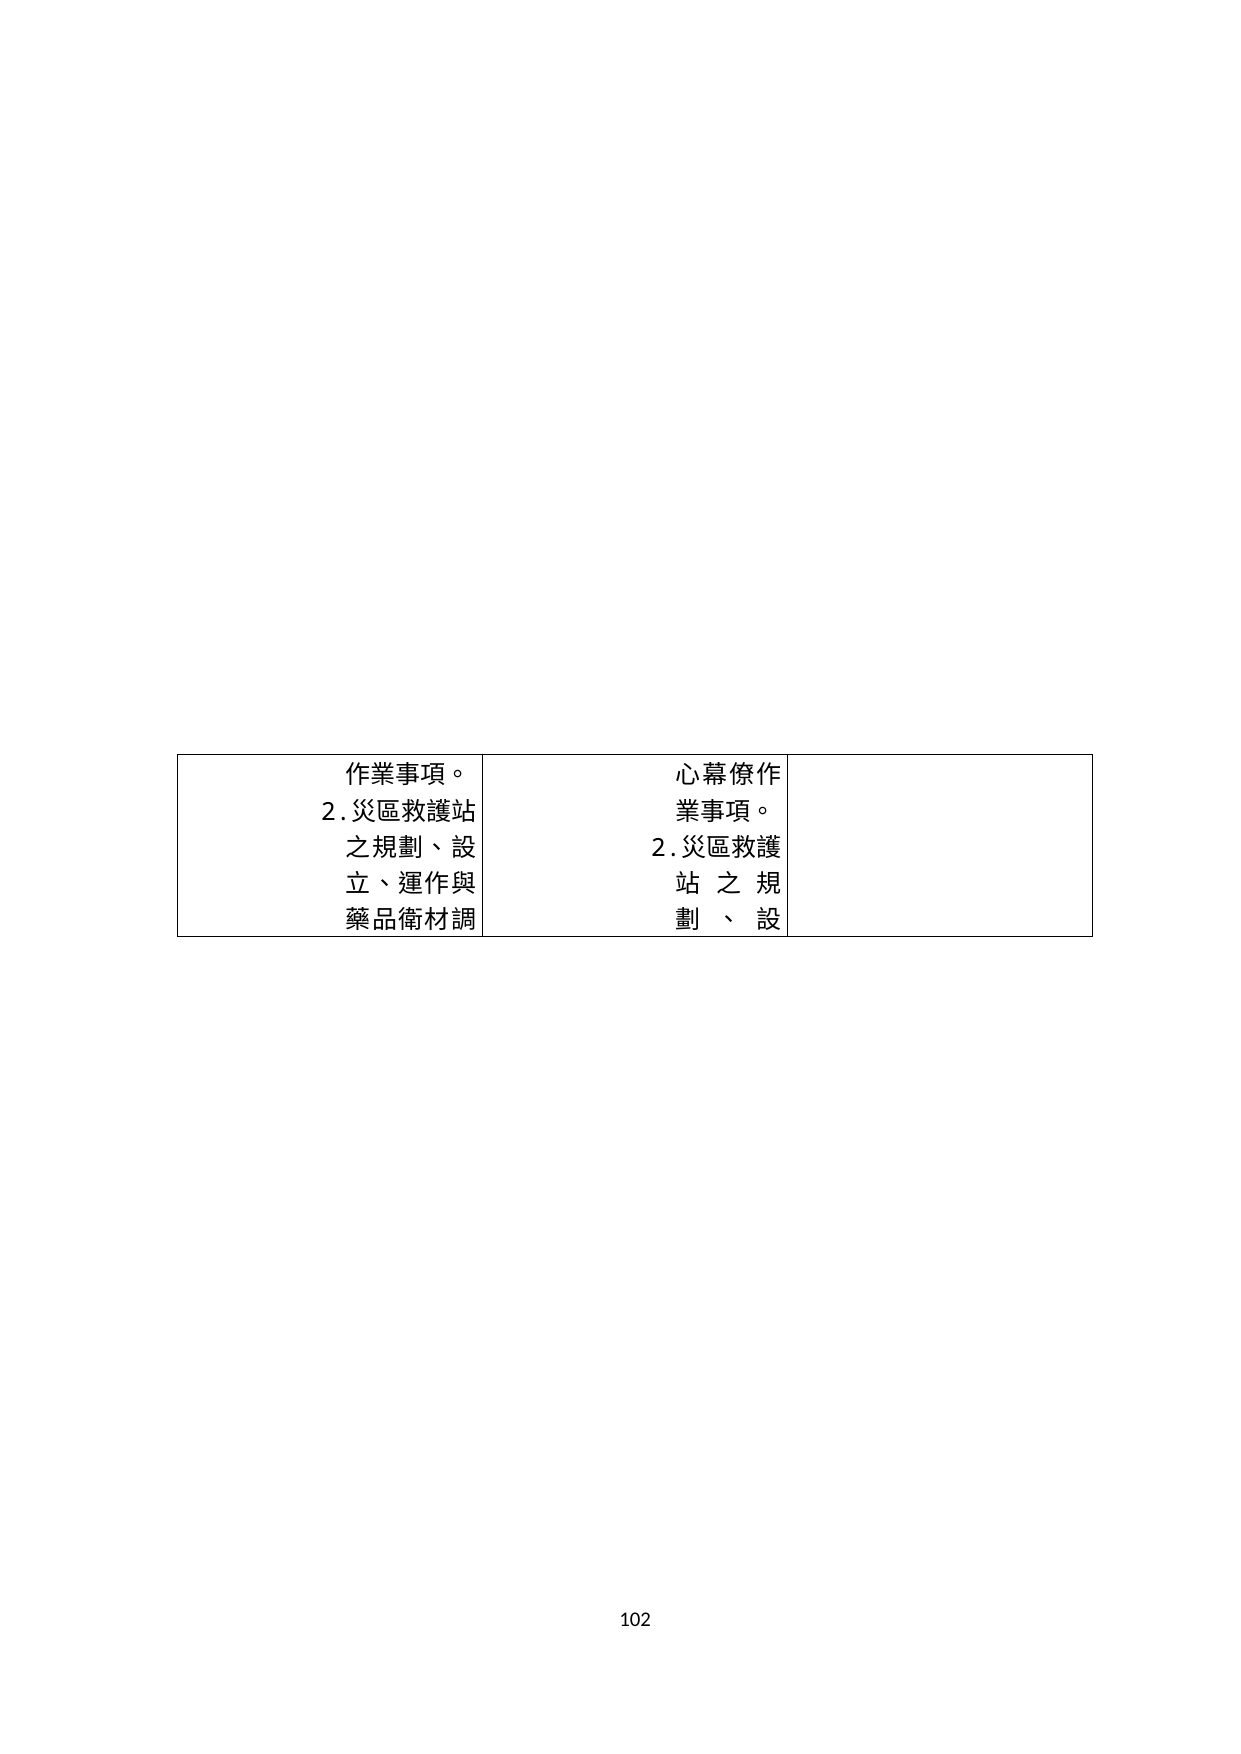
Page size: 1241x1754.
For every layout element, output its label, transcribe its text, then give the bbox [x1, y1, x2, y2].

table_cell 作業事項。 2.災區救護站之規劃、設立、運作與藥品衛材調 [178, 755, 482, 936]
table_cell 心幕僚作業事項。 2.災區救護站之規劃、設 [483, 755, 787, 936]
table_cell [788, 755, 1092, 936]
